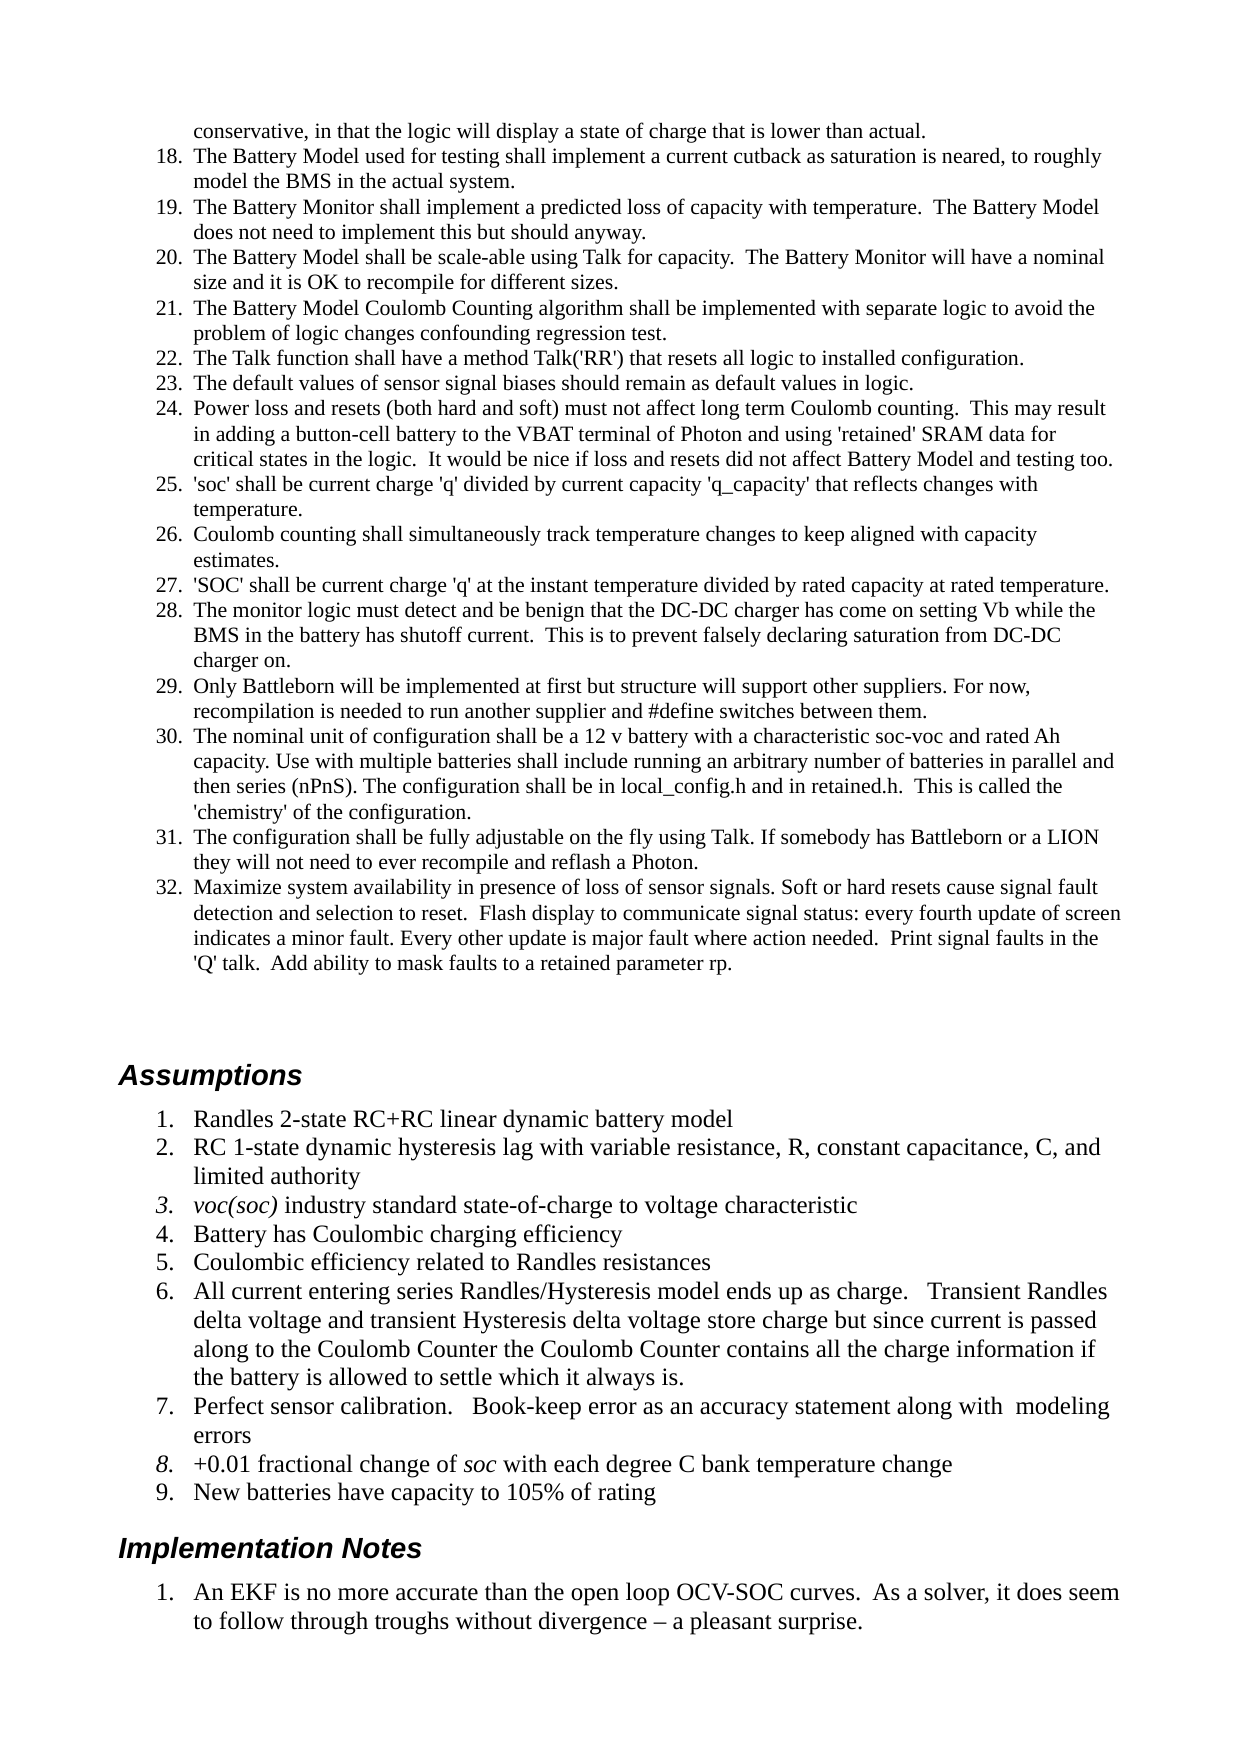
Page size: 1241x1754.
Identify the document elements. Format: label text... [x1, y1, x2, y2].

list All current entering series Randles/Hysteresis model ends up as charge. Transient Randles delta voltage and transient Hysteresis delta voltage store charge but since current is passed along to the Coulomb Counter the Coulomb Counter contains all the charge information if the battery is allowed to settle which it always is. [156, 1276, 1122, 1391]
list Battery has Coulombic charging efficiency [156, 1219, 1122, 1247]
list The monitor logic must detect and be benign that the DC-DC charger has come on setting Vb while the BMS in the battery has shutoff current. This is to prevent falsely declaring saturation from DC-DC charger on. [156, 597, 1122, 673]
list Coulomb counting shall simultaneously track temperature changes to keep aligned with capacity estimates. [156, 521, 1122, 572]
list The configuration shall be fully adjustable on the fly using Talk. If somebody has Battleborn or a LION they will not need to ever recompile and reflash a Photon. [156, 824, 1122, 874]
list New batteries have capacity to 105% of rating [156, 1477, 1122, 1506]
list The Talk function shall have a method Talk('RR') that resets all logic to installed configuration. [156, 345, 1122, 370]
list Power loss and resets (both hard and soft) must not affect long term Coulomb counting. This may result in adding a button-cell battery to the VBAT terminal of Photon and using 'retained' SRAM data for critical states in the logic. It would be nice if loss and resets did not affect Battery Model and testing too. [156, 395, 1122, 471]
list 'soc' shall be current charge 'q' divided by current capacity 'q_capacity' that reflects changes with temperature. [156, 471, 1122, 521]
list Only Battleborn will be implemented at first but structure will support other suppliers. For now, recompilation is needed to run another supplier and #define switches between them. [156, 673, 1122, 723]
list The Battery Monitor shall implement a predicted loss of capacity with temperature. The Battery Model does not need to implement this but should anyway. [156, 194, 1122, 244]
list The default values of sensor signal biases should remain as default values in logic. [156, 370, 1122, 395]
list The Battery Model shall be scale-able using Talk for capacity. The Battery Monitor will have a nominal size and it is OK to recompile for different sizes. [156, 244, 1122, 294]
list The Battery Model used for testing shall implement a current cutback as saturation is neared, to roughly model the BMS in the actual system. [156, 143, 1122, 194]
list voc(soc) industry standard state-of-charge to voltage characteristic [156, 1190, 1122, 1219]
list 'SOC' shall be current charge 'q' at the instant temperature divided by rated capacity at rated temperature. [156, 572, 1122, 597]
list conservative, in that the logic will display a state of charge that is lower than actual. [156, 118, 1122, 143]
list The Battery Model Coulomb Counting algorithm shall be implemented with separate logic to avoid the problem of logic changes confounding regression test. [156, 294, 1122, 345]
list Perfect sensor calibration. Book-keep error as an accuracy statement along with modeling errors [156, 1391, 1122, 1449]
list +0.01 fractional change of soc with each degree C bank temperature change [156, 1449, 1122, 1477]
list The nominal unit of configuration shall be a 12 v battery with a characteristic soc-voc and rated Ah capacity. Use with multiple batteries shall include running an arbitrary number of batteries in parallel and then series (nPnS). The configuration shall be in local_config.h and in retained.h. This is called the 'chemistry' of the configuration. [156, 723, 1122, 824]
list Coulombic efficiency related to Randles resistances [156, 1247, 1122, 1276]
list Maximize system availability in presence of loss of sensor signals. Soft or hard resets cause signal fault detection and selection to reset. Flash display to communicate signal status: every fourth update of screen indicates a minor fault. Every other update is major fault where action needed. Print signal faults in the 'Q' talk. Add ability to mask faults to a retained parameter rp. [156, 874, 1122, 975]
list RC 1-state dynamic hysteresis lag with variable resistance, R, constant capacitance, C, and limited authority [156, 1132, 1122, 1190]
list Randles 2-state RC+RC linear dynamic battery model [156, 1104, 1122, 1132]
list An EKF is no more accurate than the open loop OCV-SOC curves. As a solver, it does seem to follow through troughs without divergence – a pleasant surprise. [156, 1577, 1122, 1635]
subtitle Assumptions [118, 1058, 1122, 1091]
subtitle Implementation Notes [118, 1531, 1122, 1565]
